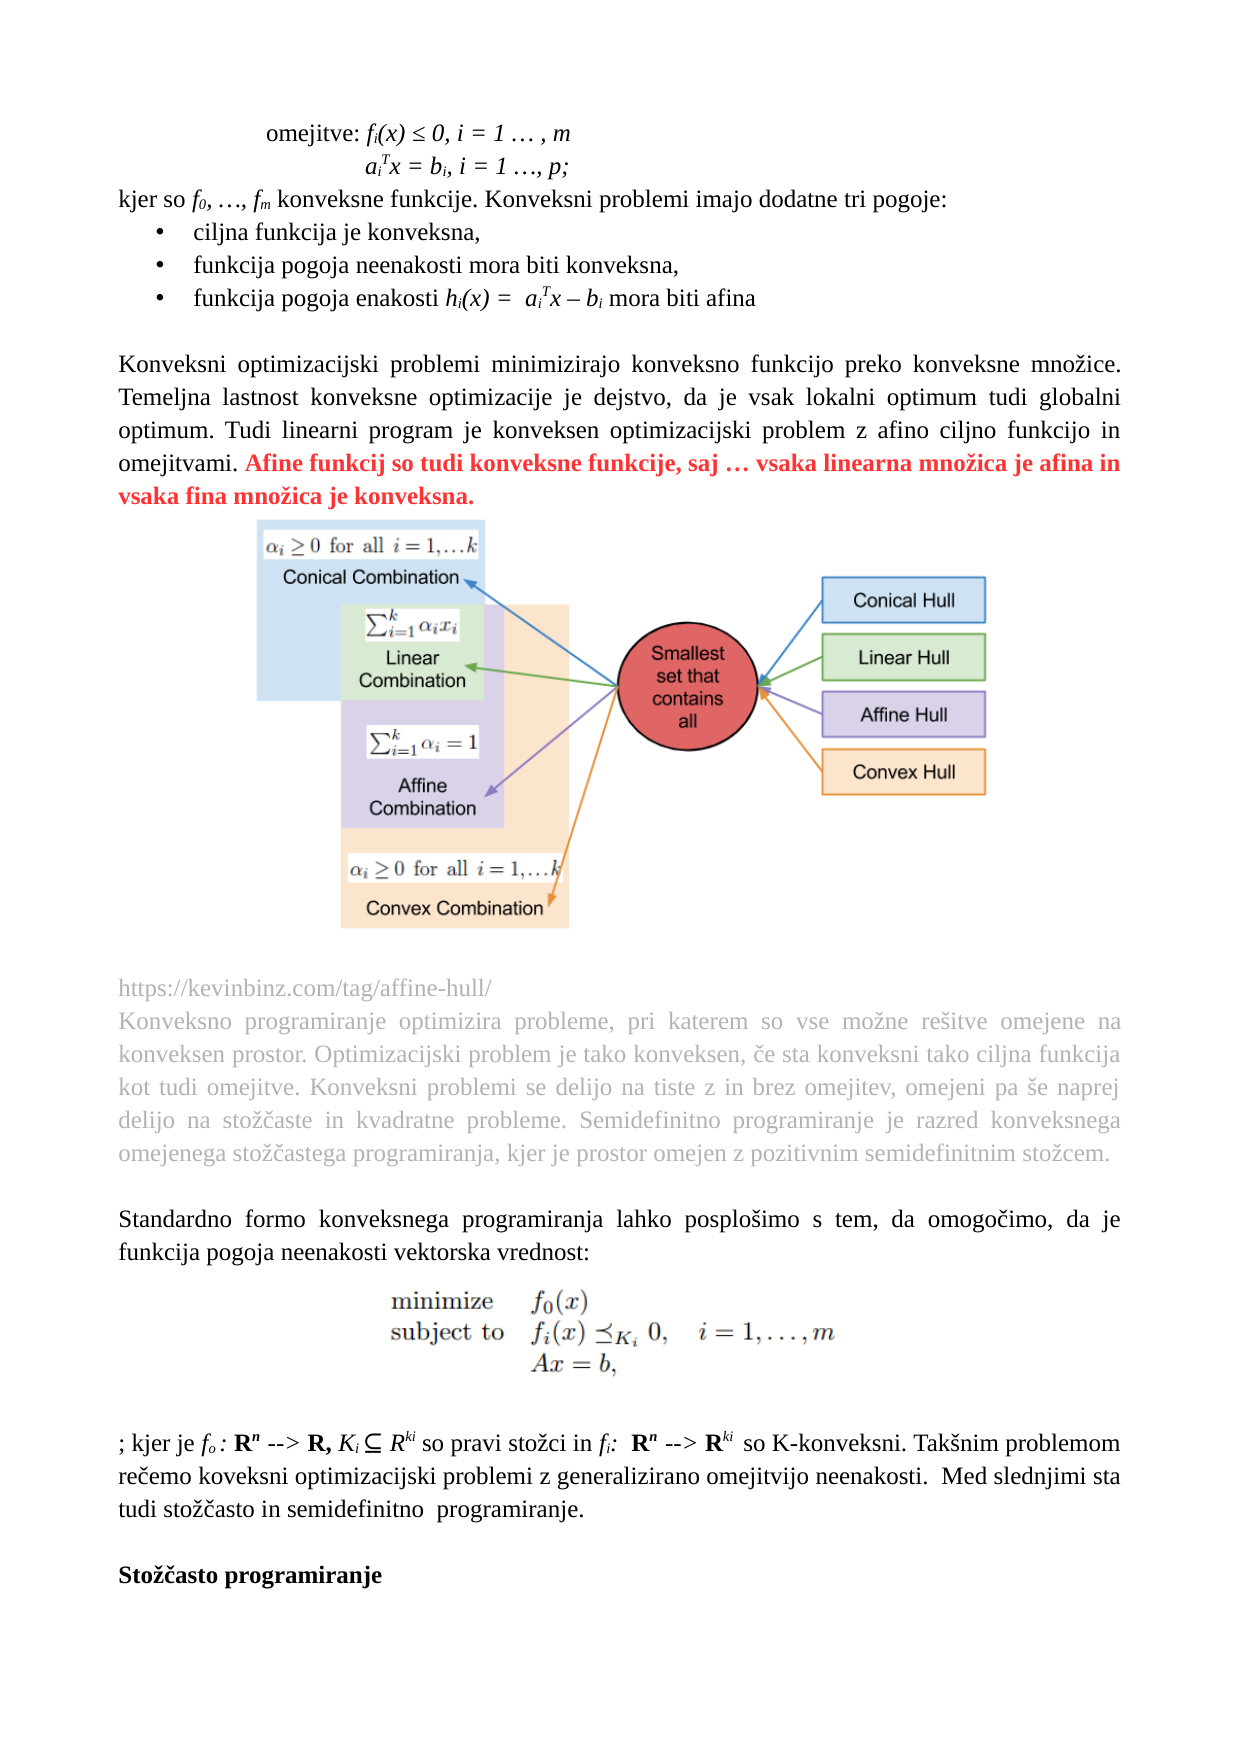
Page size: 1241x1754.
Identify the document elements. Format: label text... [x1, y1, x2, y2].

text Stožčasto programiranje [118, 1560, 1122, 1589]
text kjer so f0, …, fm konveksne funkcije. Konveksni problemi imajo dodatne tri pogoje: [118, 184, 1122, 213]
text Standardno formo konveksnega programiranja lahko posplošimo s tem, da omogočimo, da je funkcija pogoja neenakosti vektorska vrednost: [118, 1204, 1122, 1266]
list ciljna funkcija je konveksna, [156, 217, 1122, 246]
picture [246, 514, 995, 936]
text aiTx = bi, i = 1 …, p; [118, 151, 1122, 180]
text ; kjer je fo : Rn --> R, Ki ⊆ Rki so pravi stožci in fi: Rn --> Rki so K-konveksni. Takšnim problemom rečemo koveksni optimizacijski problemi z generalizirano omejitvijo neenakosti. Med slednjimi sta tudi stožčasto in semidefinitno programiranje. [118, 1428, 1122, 1523]
text omejitve: fi(x) ≤ 0, i = 1 … , m [118, 118, 1122, 147]
list funkcija pogoja neenakosti mora biti konveksna, [156, 250, 1122, 279]
list funkcija pogoja enakosti hi(x) = aiTx – bi mora biti afina [156, 283, 1122, 312]
text https://kevinbinz.com/tag/affine-hull/ [118, 973, 1122, 1002]
text Konveksni optimizacijski problemi minimizirajo konveksno funkcijo preko konveksne množice. Temeljna lastnost konveksne optimizacije je dejstvo, da je vsak lokalni optimum tudi globalni optimum. Tudi linearni program je konveksen optimizacijski problem z afino ciljno funkcijo in omejitvami. Afine funkcij so tudi konveksne funkcije, saj … vsaka linearna množica je afina in vsaka fina množica je konveksna. [118, 349, 1122, 510]
picture [388, 1270, 852, 1391]
text Konveksno programiranje optimizira probleme, pri katerem so vse možne rešitve omejene na konveksen prostor. Optimizacijski problem je tako konveksen, če sta konveksni tako ciljna funkcija kot tudi omejitve. Konveksni problemi se delijo na tiste z in brez omejitev, omejeni pa še naprej delijo na stožčaste in kvadratne probleme. Semidefinitno programiranje je razred konveksnega omejenega stožčastega programiranja, kjer je prostor omejen z pozitivnim semidefinitnim stožcem. [118, 1006, 1122, 1167]
